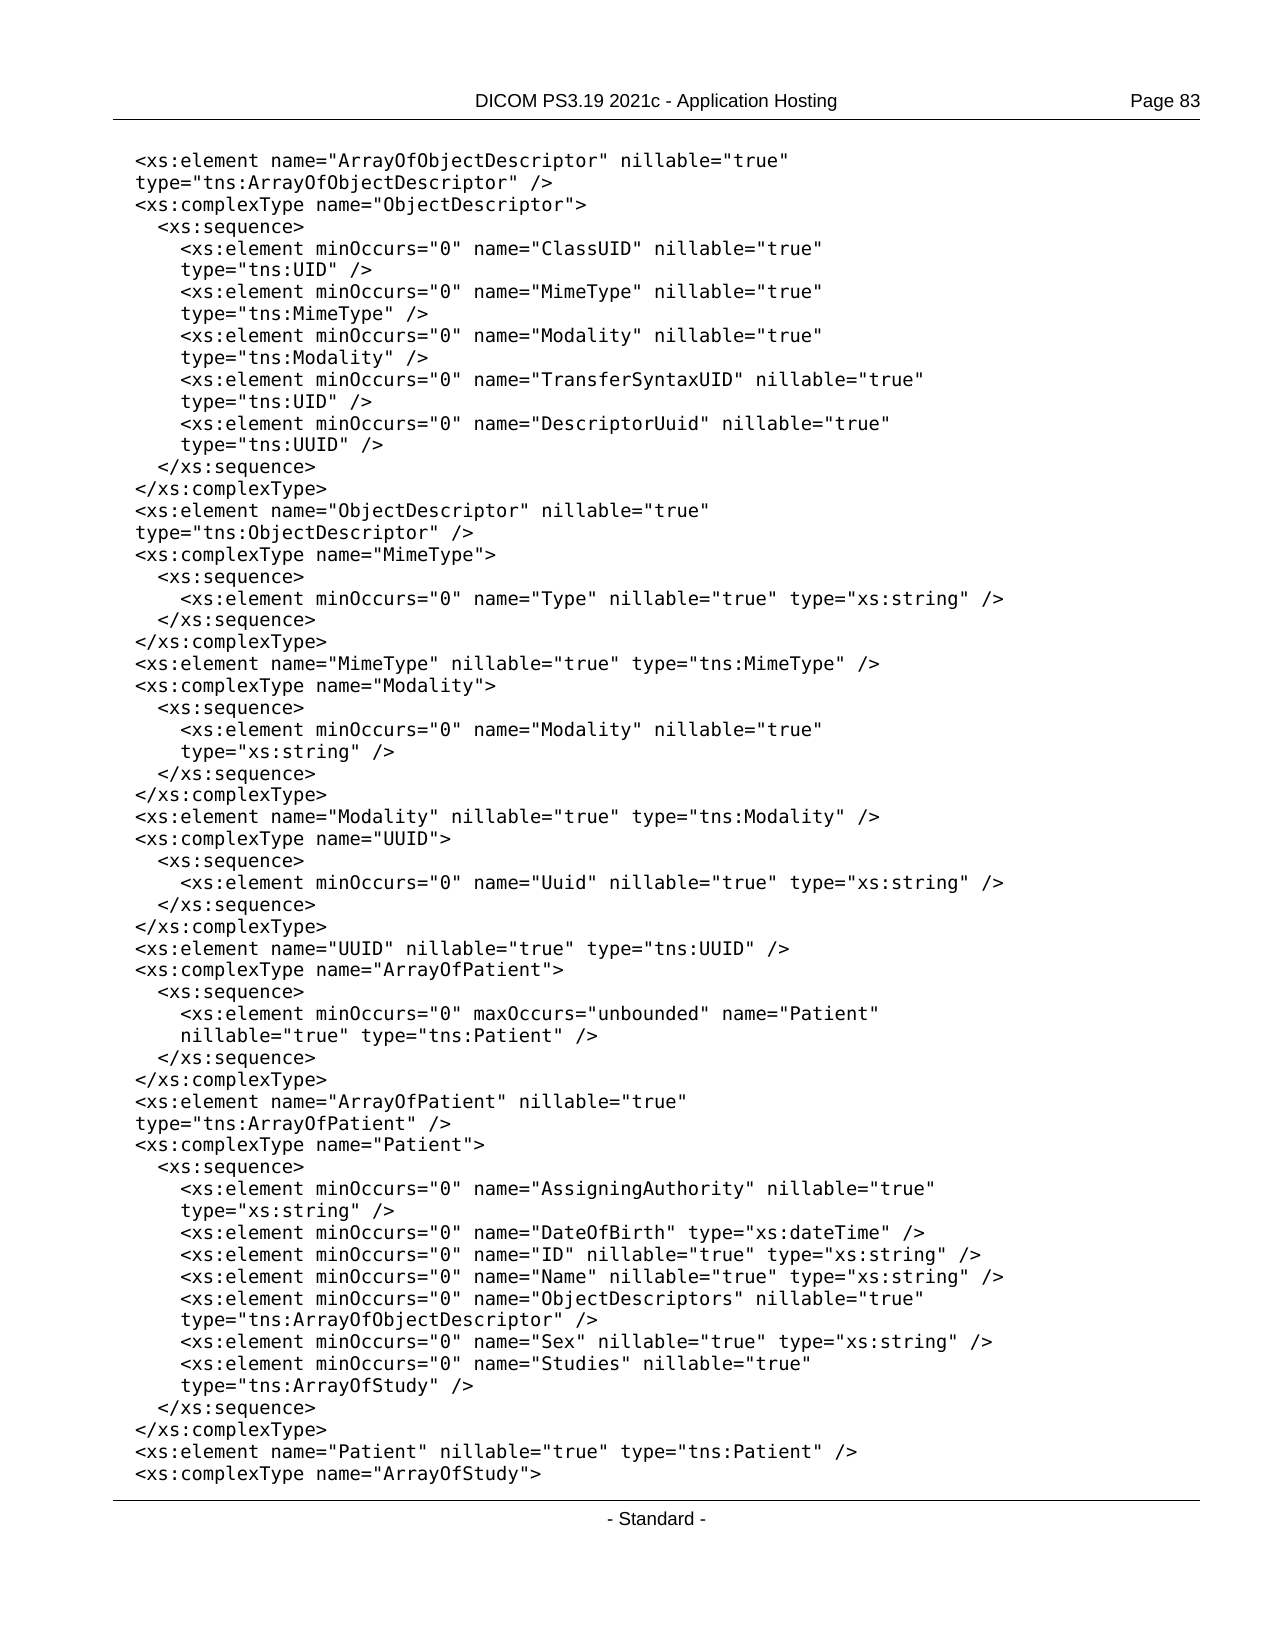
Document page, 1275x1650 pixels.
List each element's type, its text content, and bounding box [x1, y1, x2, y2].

text <xs:element name="ArrayOfObjectDescriptor" nillable="true" type="tns:ArrayOfObjectDescriptor" /> <xs:complexType name="ObjectDescriptor"> <xs:sequence> <xs:element minOccurs="0" name="ClassUID" nillable="true" type="tns:UID" /> <xs:element minOccurs="0" name="MimeType" nillable="true" type="tns:MimeType" /> <xs:element minOccurs="0" name="Modality" nillable="true" type="tns:Modality" /> <xs:element minOccurs="0" name="TransferSyntaxUID" nillable="true" type="tns:UID" /> <xs:element minOccurs="0" name="DescriptorUuid" nillable="true" type="tns:UUID" /> </xs:sequence> </xs:complexType> <xs:element name="ObjectDescriptor" nillable="true" type="tns:ObjectDescriptor" /> <xs:complexType name="MimeType"> <xs:sequence> <xs:element minOccurs="0" name="Type" nillable="true" type="xs:string" /> </xs:sequence> </xs:complexType> <xs:element name="MimeType" nillable="true" type="tns:MimeType" /> <xs:complexType name="Modality"> <xs:sequence> <xs:element minOccurs="0" name="Modality" nillable="true" type="xs:string" /> </xs:sequence> </xs:complexType> <xs:element name="Modality" nillable="true" type="tns:Modality" /> <xs:complexType name="UUID"> <xs:sequence> <xs:element minOccurs="0" name="Uuid" nillable="true" type="xs:string" /> </xs:sequence> </xs:complexType> <xs:element name="UUID" nillable="true" type="tns:UUID" /> <xs:complexType name="ArrayOfPatient"> <xs:sequence> <xs:element minOccurs="0" maxOccurs="unbounded" name="Patient" nillable="true" type="tns:Patient" /> </xs:sequence> </xs:complexType> <xs:element name="ArrayOfPatient" nillable="true" type="tns:ArrayOfPatient" /> <xs:complexType name="Patient"> <xs:sequence> <xs:element minOccurs="0" name="AssigningAuthority" nillable="true" type="xs:string" /> <xs:element minOccurs="0" name="DateOfBirth" type="xs:dateTime" /> <xs:element minOccurs="0" name="ID" nillable="true" type="xs:string" /> <xs:element minOccurs="0" name="Name" nillable="true" type="xs:string" /> <xs:element minOccurs="0" name="ObjectDescriptors" nillable="true" type="tns:ArrayOfObjectDescriptor" /> <xs:element minOccurs="0" name="Sex" nillable="true" type="xs:string" /> <xs:element minOccurs="0" name="Studies" nillable="true" type="tns:ArrayOfStudy" /> </xs:sequence> </xs:complexType> <xs:element name="Patient" nillable="true" type="tns:Patient" /> <xs:complexType name="ArrayOfStudy"> [112, 150, 1200, 1484]
